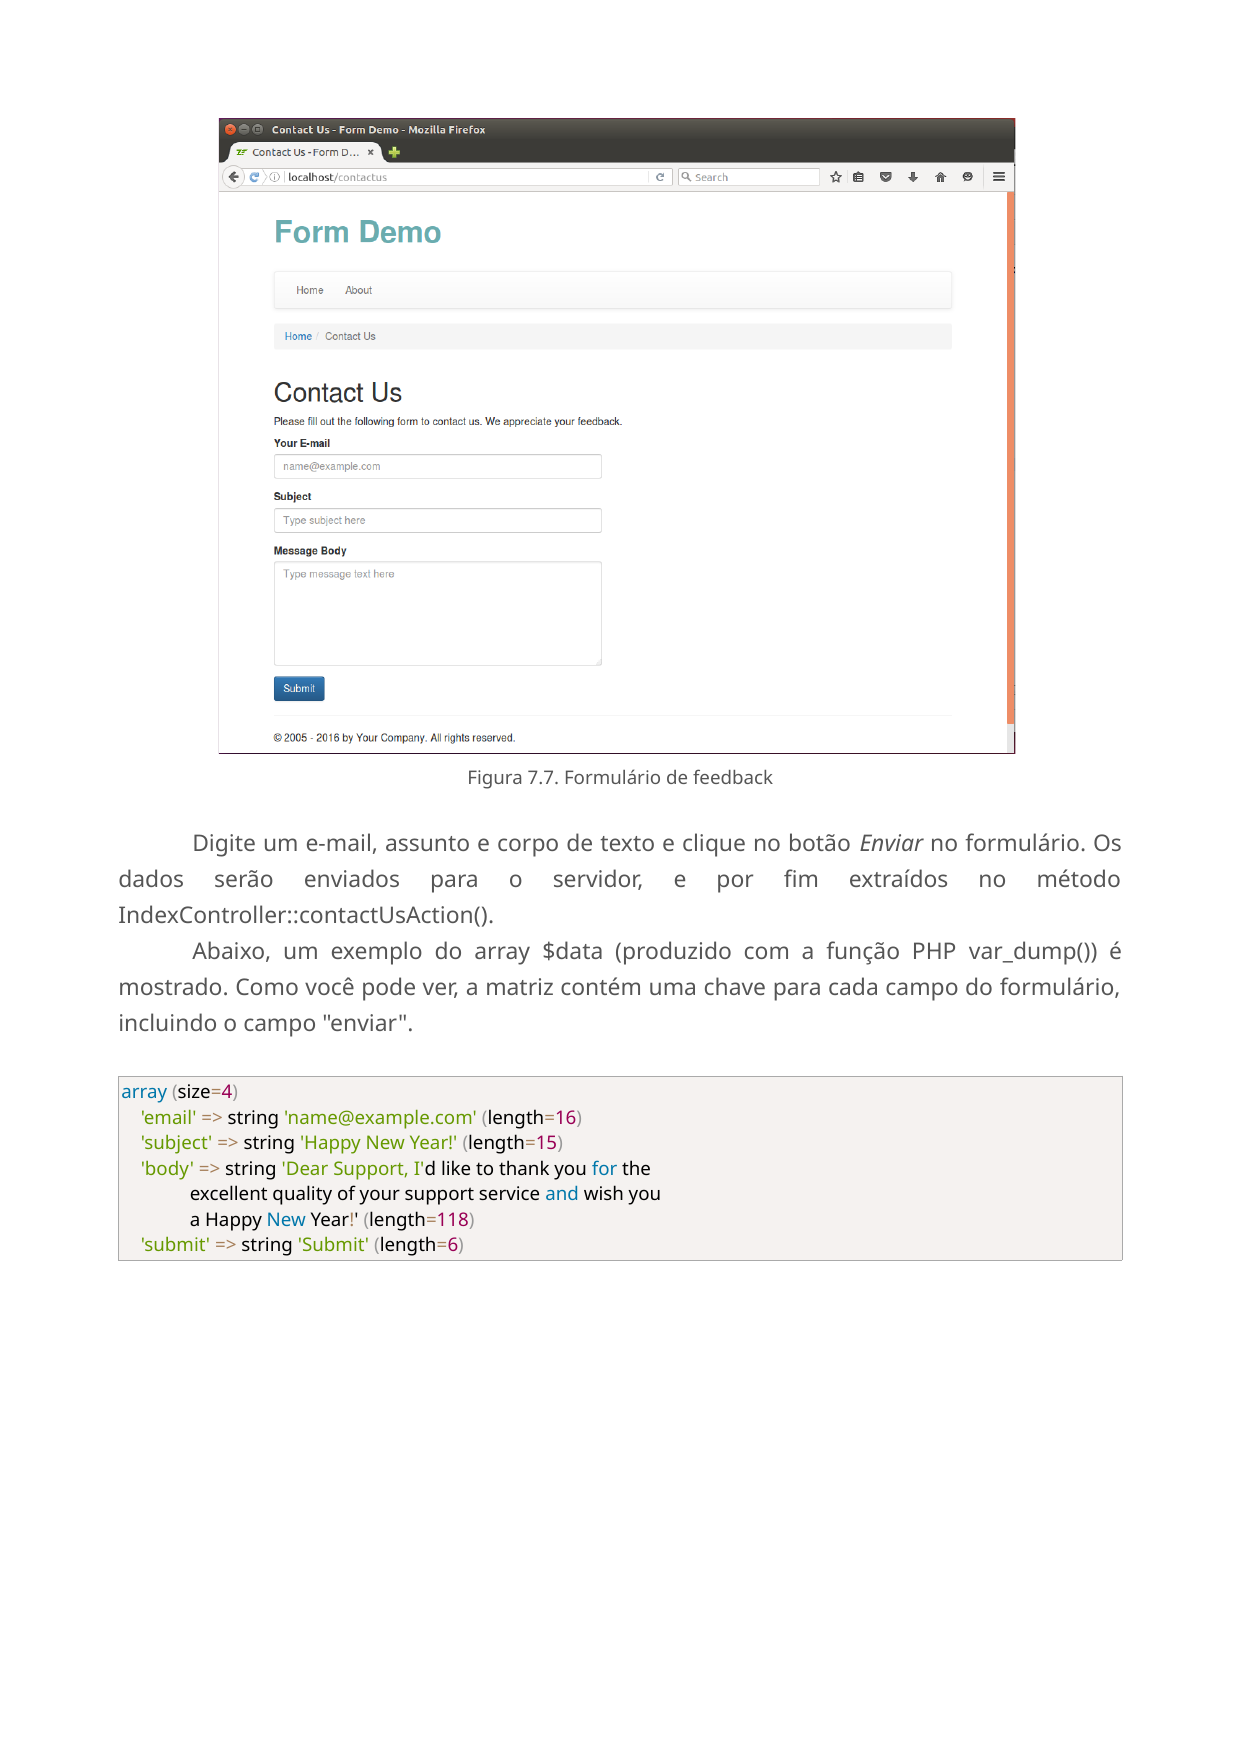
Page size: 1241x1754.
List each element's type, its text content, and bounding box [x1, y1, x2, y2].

text 'submit' => string 'Submit' (length=6) [119, 1229, 1122, 1260]
text array (size=4) [119, 1077, 1122, 1101]
text Digite um e-mail, assunto e corpo de texto e clique no botão Enviar no formulário. Os dados serão enviados para o servidor, e por fim extraídos no método IndexController::contactUsAction(). [118, 827, 1122, 930]
picture [218, 118, 1016, 754]
text a Happy New Year!' (length=118) [119, 1203, 1122, 1229]
text 'email' => string 'name@example.com' (length=16) [119, 1101, 1122, 1127]
text Figura 7.7. Formulário de feedback [118, 764, 1122, 790]
text 'subject' => string 'Happy New Year!' (length=15) [119, 1127, 1122, 1152]
text Abaixo, um exemplo do array $data (produzido com a função PHP var_dump()) é mostrado. Como você pode ver, a matriz contém uma chave para cada campo do formulário, incluindo o campo "enviar". [118, 935, 1122, 1038]
text 'body' => string 'Dear Support, I'd like to thank you for the [119, 1152, 1122, 1178]
text excellent quality of your support service and wish you [119, 1178, 1122, 1203]
